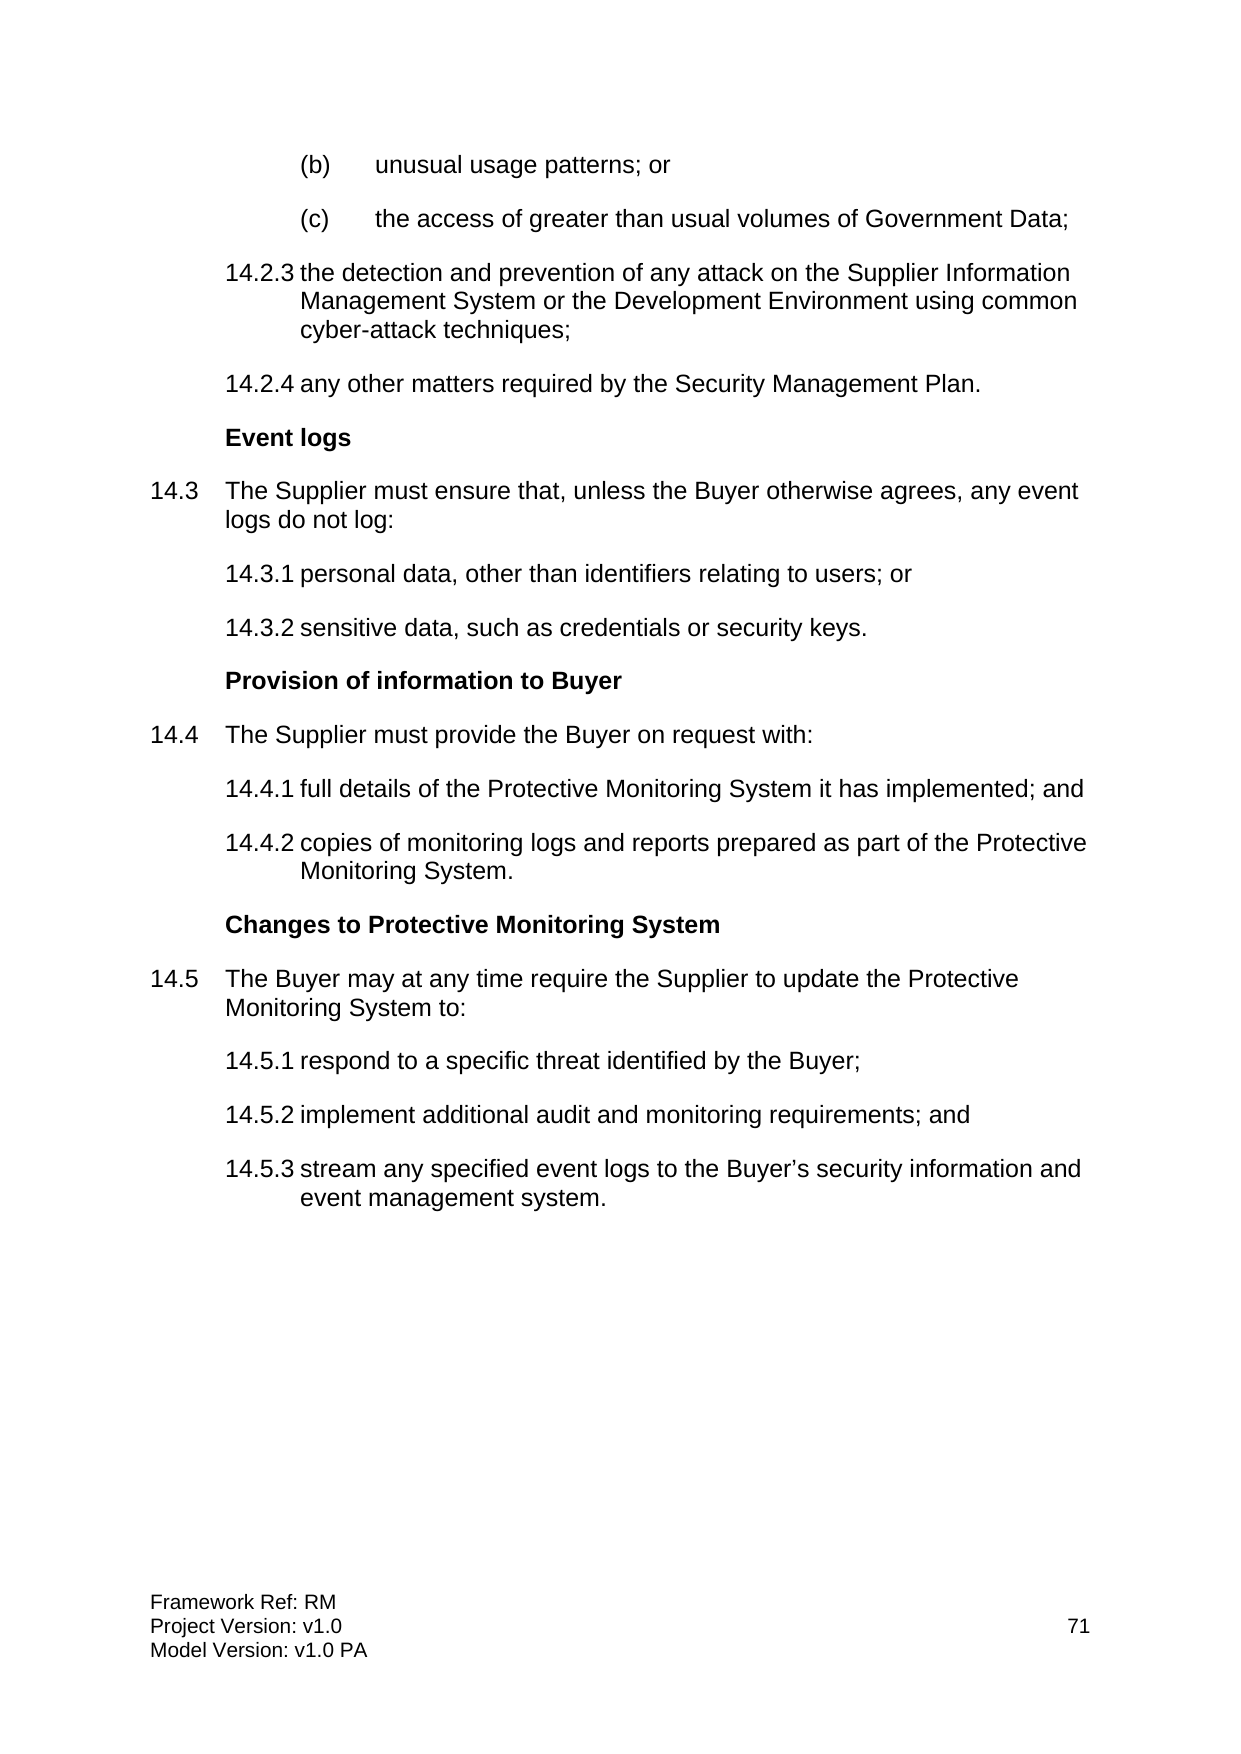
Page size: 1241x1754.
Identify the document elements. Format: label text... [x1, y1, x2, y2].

list personal data, other than identifiers relating to users; or [225, 559, 1091, 587]
list the detection and prevention of any attack on the Supplier Information Management System or the Development Environment using common cyber‑attack techniques; [225, 257, 1091, 344]
list stream any specified event logs to the Buyer’s security information and event management system. [225, 1154, 1091, 1211]
list The Supplier must ensure that, unless the Buyer otherwise agrees, any event logs do not log: [150, 476, 1091, 534]
list any other matters required by the Security Management Plan. [225, 369, 1091, 397]
list copies of monitoring logs and reports prepared as part of the Protective Monitoring System. [225, 827, 1091, 885]
list respond to a specific threat identified by the Buyer; [225, 1046, 1091, 1075]
list The Supplier must provide the Buyer on request with: [150, 720, 1091, 749]
list implement additional audit and monitoring requirements; and [225, 1100, 1091, 1129]
text Event logs [225, 422, 1091, 451]
list the access of greater than usual volumes of Government Data; [300, 204, 1091, 232]
list unusual usage patterns; or [300, 150, 1091, 179]
text Provision of information to Buyer [225, 666, 1091, 695]
list The Buyer may at any time require the Supplier to update the Protective Monitoring System to: [150, 964, 1091, 1021]
text Changes to Protective Monitoring System [225, 910, 1091, 939]
list full details of the Protective Monitoring System it has implemented; and [225, 774, 1091, 802]
list sensitive data, such as credentials or security keys. [225, 612, 1091, 641]
